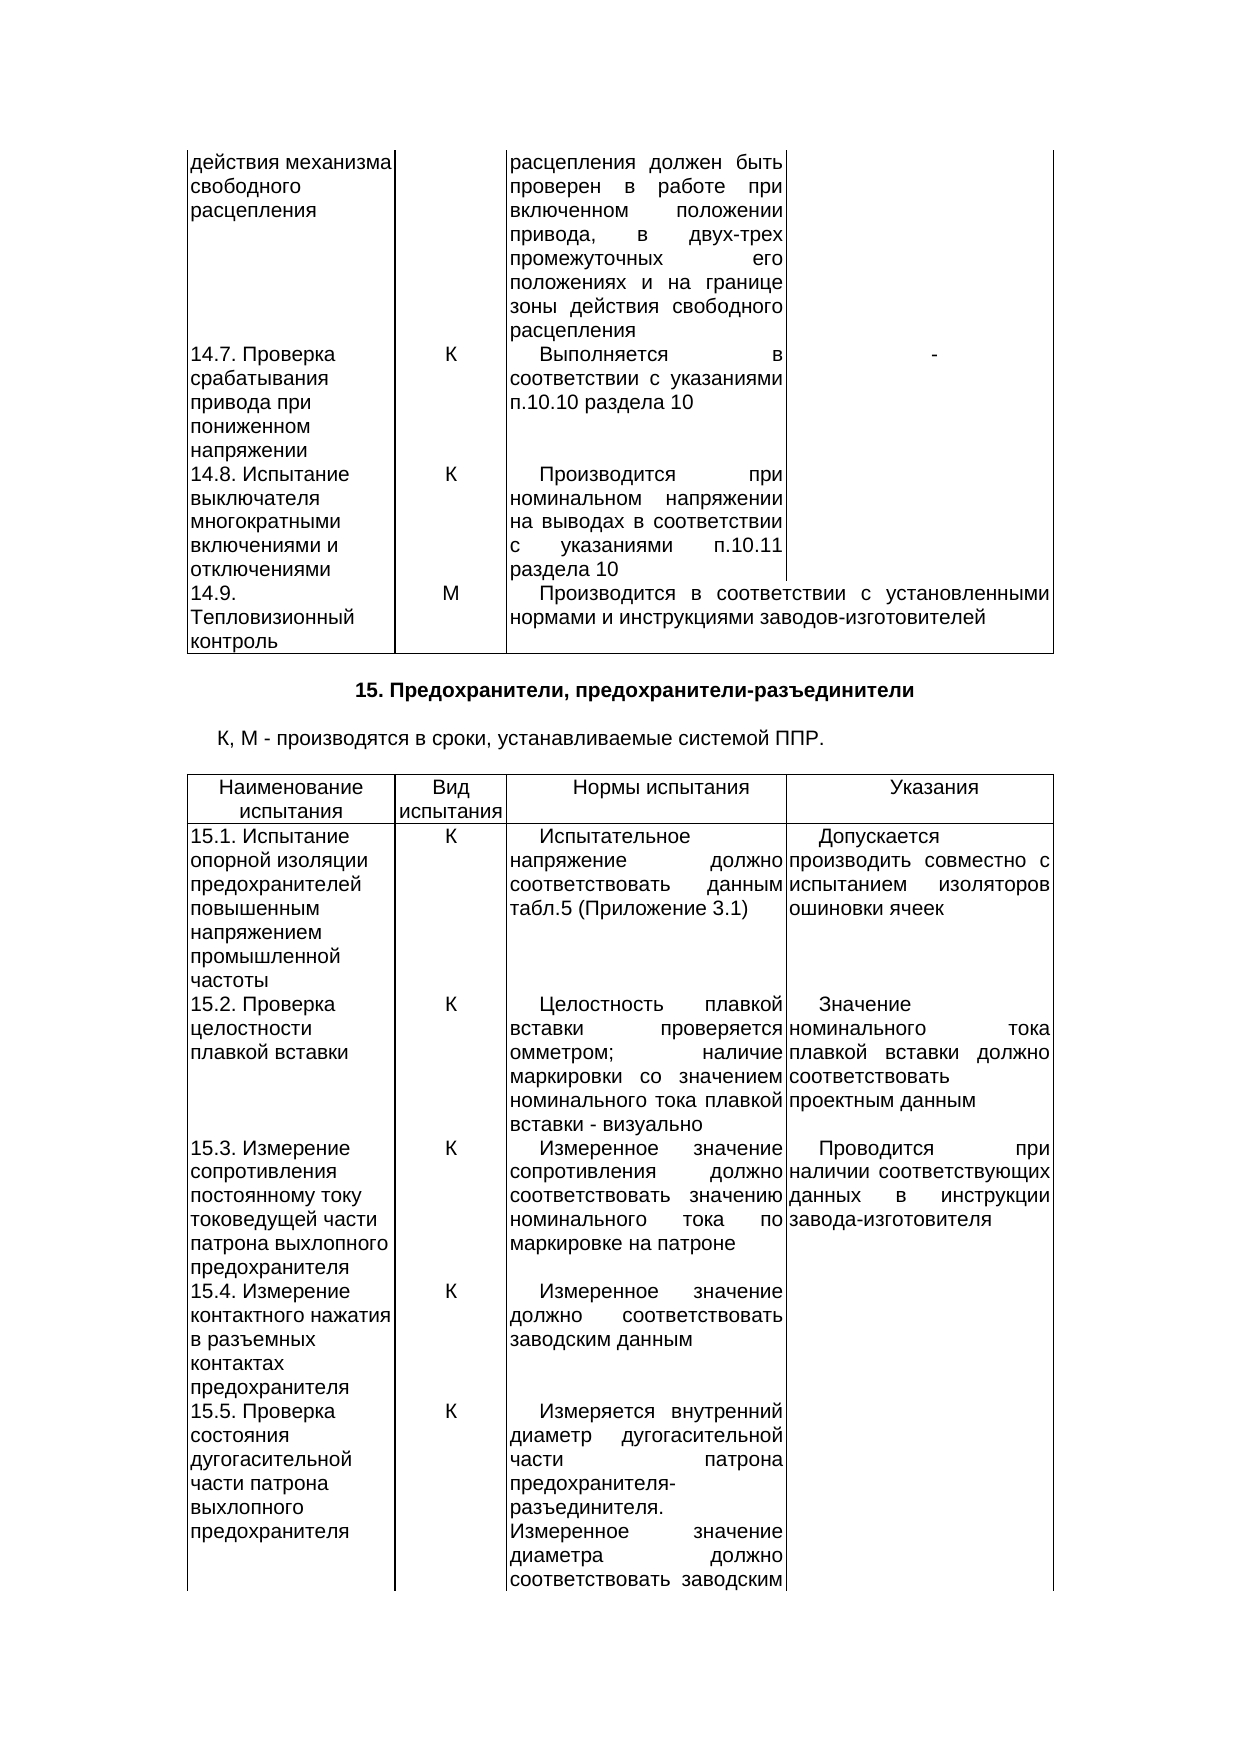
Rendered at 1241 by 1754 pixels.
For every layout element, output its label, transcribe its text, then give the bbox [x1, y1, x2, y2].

table_header Вид испытания [396, 775, 506, 823]
table_cell М [396, 581, 506, 653]
table_cell 14.8. Испытание выключателя многократными включениями и отключениями [188, 461, 394, 581]
table_cell 15.1. Испытание опорной изоляции предохранителей повышенным напряжением промышленной частоты [188, 824, 394, 992]
table_cell - [787, 342, 1053, 461]
table_cell Измеренное значение должно соответствовать заводским данным [507, 1279, 786, 1399]
table_cell К [396, 1399, 506, 1591]
table_cell Испытательное напряжение должно соответствовать данным табл.5 (Приложение 3.1) [507, 824, 786, 992]
table_cell 14.7. Проверка срабатывания привода при пониженном напряжении [188, 342, 394, 461]
table_cell Допускается производить совместно с испытанием изоляторов ошиновки ячеек [787, 824, 1053, 992]
table_cell действия механизма свободного расцепления [188, 150, 394, 342]
table_cell Производится при номинальном напряжении на выводах в соответствии с указаниями п.10.11 раздела 10 [507, 461, 786, 581]
table_cell К [396, 1279, 506, 1399]
table_cell Целостность плавкой вставки проверяется омметром; наличие маркировки со значением номинального тока плавкой вставки - визуально [507, 992, 786, 1135]
table_cell Значение номинального тока плавкой вставки должно соответствовать проектным данным [787, 992, 1053, 1135]
table_cell - [787, 150, 1053, 342]
text К, М - производятся в сроки, устанавливаемые системой ППР. [187, 726, 1053, 750]
table_cell 15.4. Измерение контактного нажатия в разъемных контактах предохранителя [188, 1279, 394, 1399]
table_cell Производится в соответствии с установленными нормами и инструкциями заводов-изготовителей [507, 581, 1053, 653]
table_cell Измеряется внутренний диаметр дугогасительной части патрона предохранителя-разъединителя. Измеренное значение диаметра должно соответствовать заводским [507, 1399, 786, 1591]
table_cell 15.3. Измерение сопротивления постоянному току токоведущей части патрона выхлопного предохранителя [188, 1135, 394, 1279]
table_cell 14.9. Тепловизионный контроль [188, 581, 394, 653]
table_header Наименование испытания [188, 775, 394, 823]
table_cell К [396, 1135, 506, 1279]
table_cell К [396, 992, 506, 1135]
table_cell Проводится при наличии соответствующих данных в инструкции завода-изготовителя [787, 1135, 1053, 1279]
table_cell [787, 1279, 1053, 1399]
table_cell [396, 150, 506, 342]
table_header Указания [787, 775, 1053, 823]
table_cell 15.2. Проверка целостности плавкой вставки [188, 992, 394, 1135]
table_cell Измеренное значение сопротивления должно соответствовать значению номинального тока по маркировке на патроне [507, 1135, 786, 1279]
table_cell расцепления должен быть проверен в работе при включенном положении привода, в двух-трех промежуточных его положениях и на границе зоны действия свободного расцепления [507, 150, 786, 342]
table_cell 15.5. Проверка состояния дугогасительной части патрона выхлопного предохранителя [188, 1399, 394, 1591]
table_cell [787, 461, 1053, 581]
table_cell К [396, 342, 506, 461]
table_cell К [396, 461, 506, 581]
table_cell [787, 1399, 1053, 1591]
table_cell К [396, 824, 506, 992]
text 15. Предохранители, предохранители-разъединители [187, 678, 1053, 702]
table_header Нормы испытания [507, 775, 786, 823]
table_cell Выполняется в соответствии с указаниями п.10.10 раздела 10 [507, 342, 786, 461]
